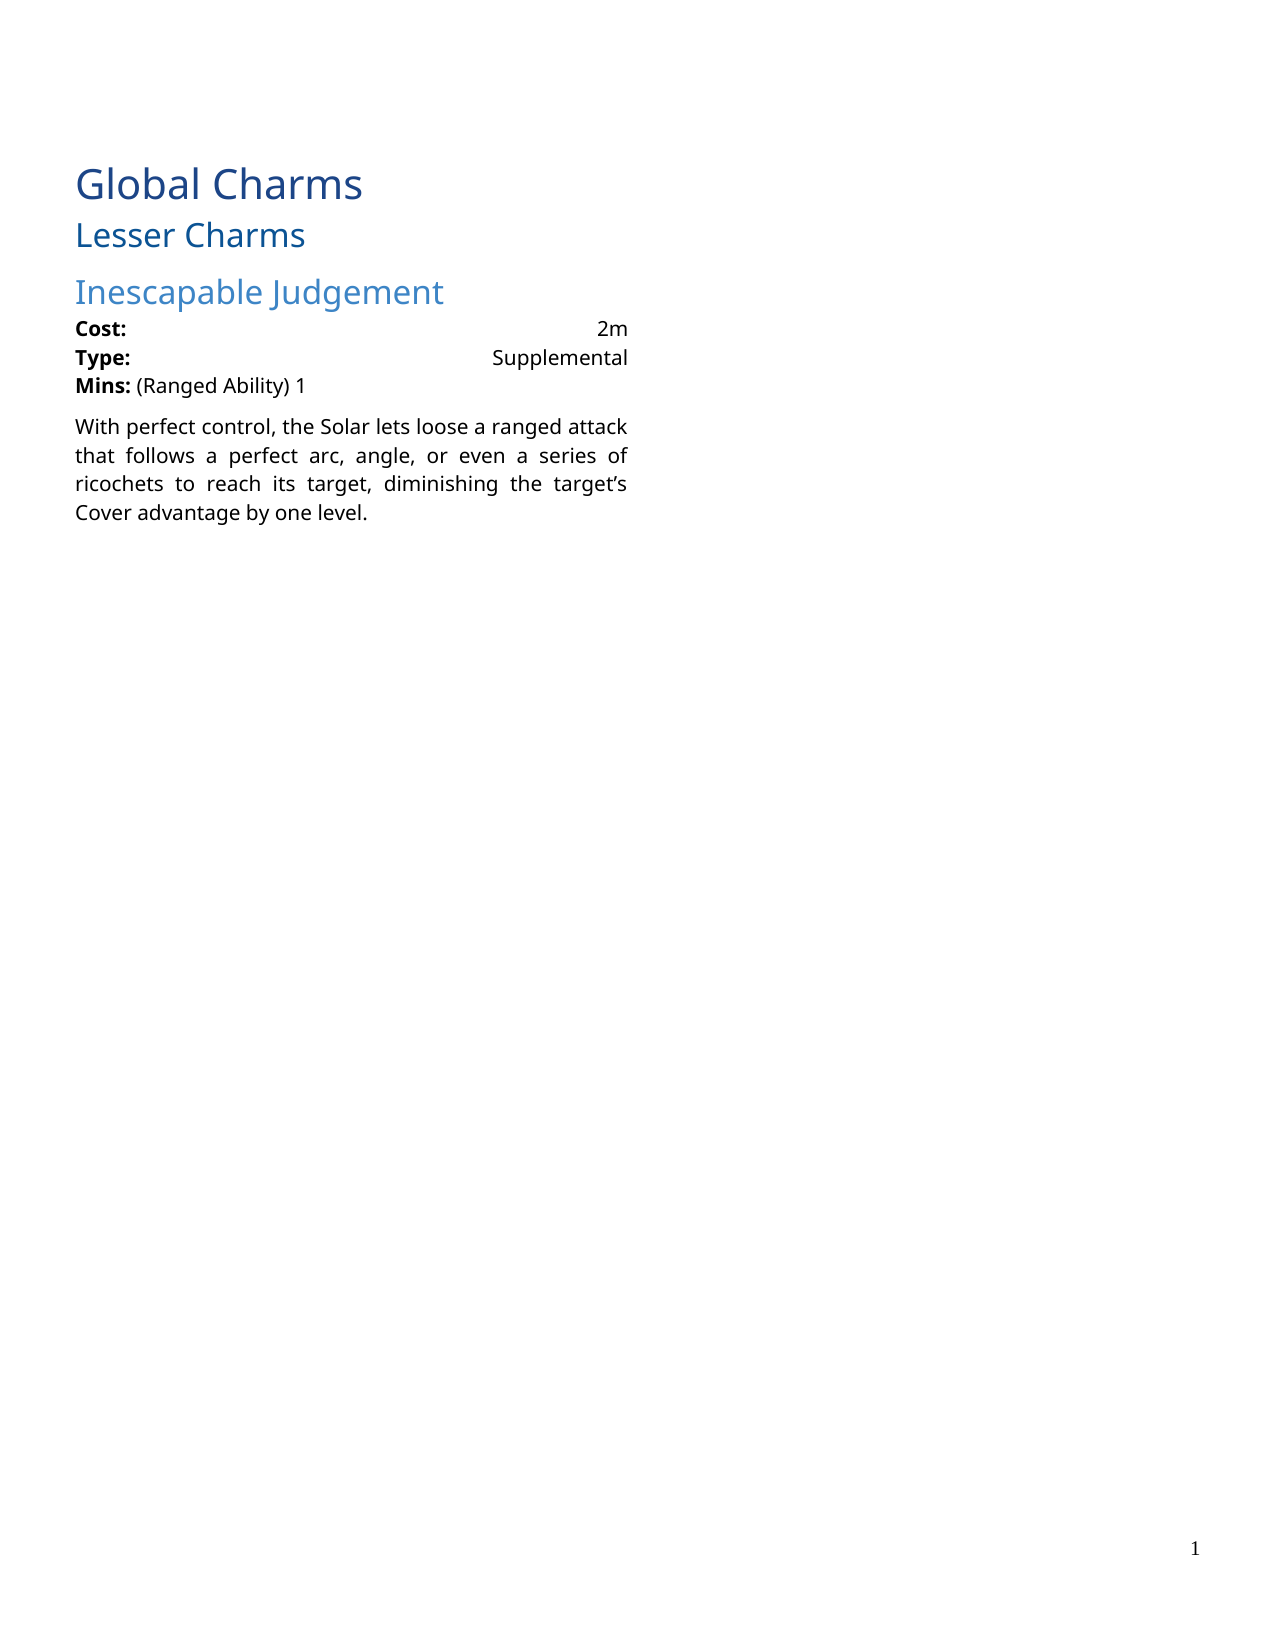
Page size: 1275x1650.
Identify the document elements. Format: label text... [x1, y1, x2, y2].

subtitle Lesser Charms [75, 212, 628, 257]
subtitle Inescapable Judgement [75, 269, 628, 314]
text With perfect control, the Solar lets loose a ranged attack that follows a perfect arc, angle, or even a series of ricochets to reach its target, diminishing the target’s Cover advantage by one level. [75, 412, 628, 526]
text Cost: 2m Type: Supplemental Mins: (Ranged Ability) 1 [75, 314, 628, 400]
subtitle Global Charms [75, 155, 628, 212]
